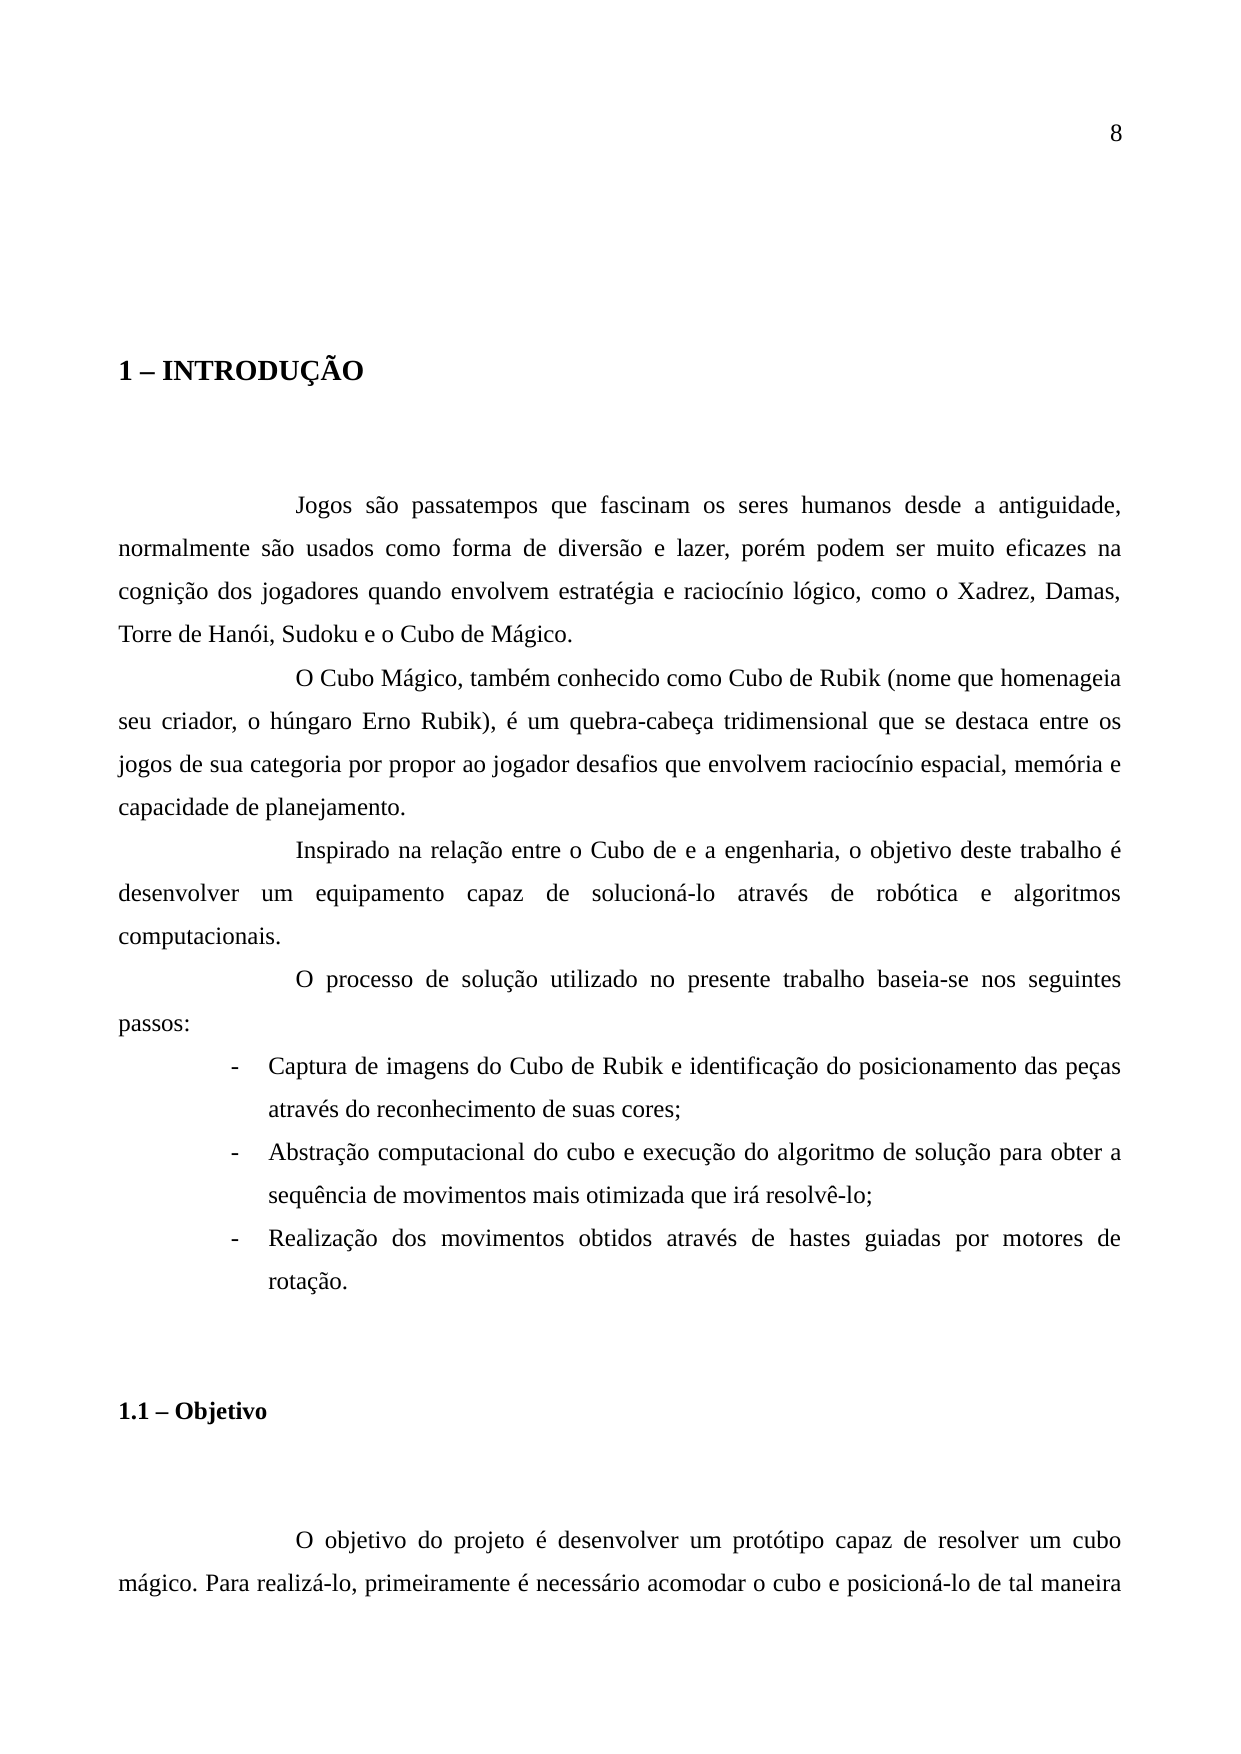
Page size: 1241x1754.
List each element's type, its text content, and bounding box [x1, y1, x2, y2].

text O Cubo Mágico, também conhecido como Cubo de Rubik (nome que homenageia seu criador, o húngaro Erno Rubik), é um quebra-cabeça tridimensional que se destaca entre os jogos de sua categoria por propor ao jogador desafios que envolvem raciocínio espacial, memória e capacidade de planejamento. [118, 663, 1122, 821]
text 1.1 – Objetivo [118, 1396, 1122, 1424]
text 1 – INTRODUÇÃO [118, 353, 1122, 387]
list Captura de imagens do Cubo de Rubik e identificação do posicionamento das peças através do reconhecimento de suas cores; [231, 1051, 1122, 1123]
list Realização dos movimentos obtidos através de hastes guiadas por motores de rotação. [231, 1223, 1122, 1295]
text O objetivo do projeto é desenvolver um protótipo capaz de resolver um cubo mágico. Para realizá-lo, primeiramente é necessário acomodar o cubo e posicioná-lo de tal maneira [118, 1525, 1122, 1597]
text Inspirado na relação entre o Cubo de e a engenharia, o objetivo deste trabalho é desenvolver um equipamento capaz de solucioná-lo através de robótica e algoritmos computacionais. [118, 835, 1122, 950]
text O processo de solução utilizado no presente trabalho baseia-se nos seguintes passos: [118, 964, 1122, 1036]
list Abstração computacional do cubo e execução do algoritmo de solução para obter a sequência de movimentos mais otimizada que irá resolvê-lo; [231, 1137, 1122, 1209]
text Jogos são passatempos que fascinam os seres humanos desde a antiguidade, normalmente são usados como forma de diversão e lazer, porém podem ser muito eficazes na cognição dos jogadores quando envolvem estratégia e raciocínio lógico, como o Xadrez, Damas, Torre de Hanói, Sudoku e o Cubo de Mágico. [118, 490, 1122, 648]
